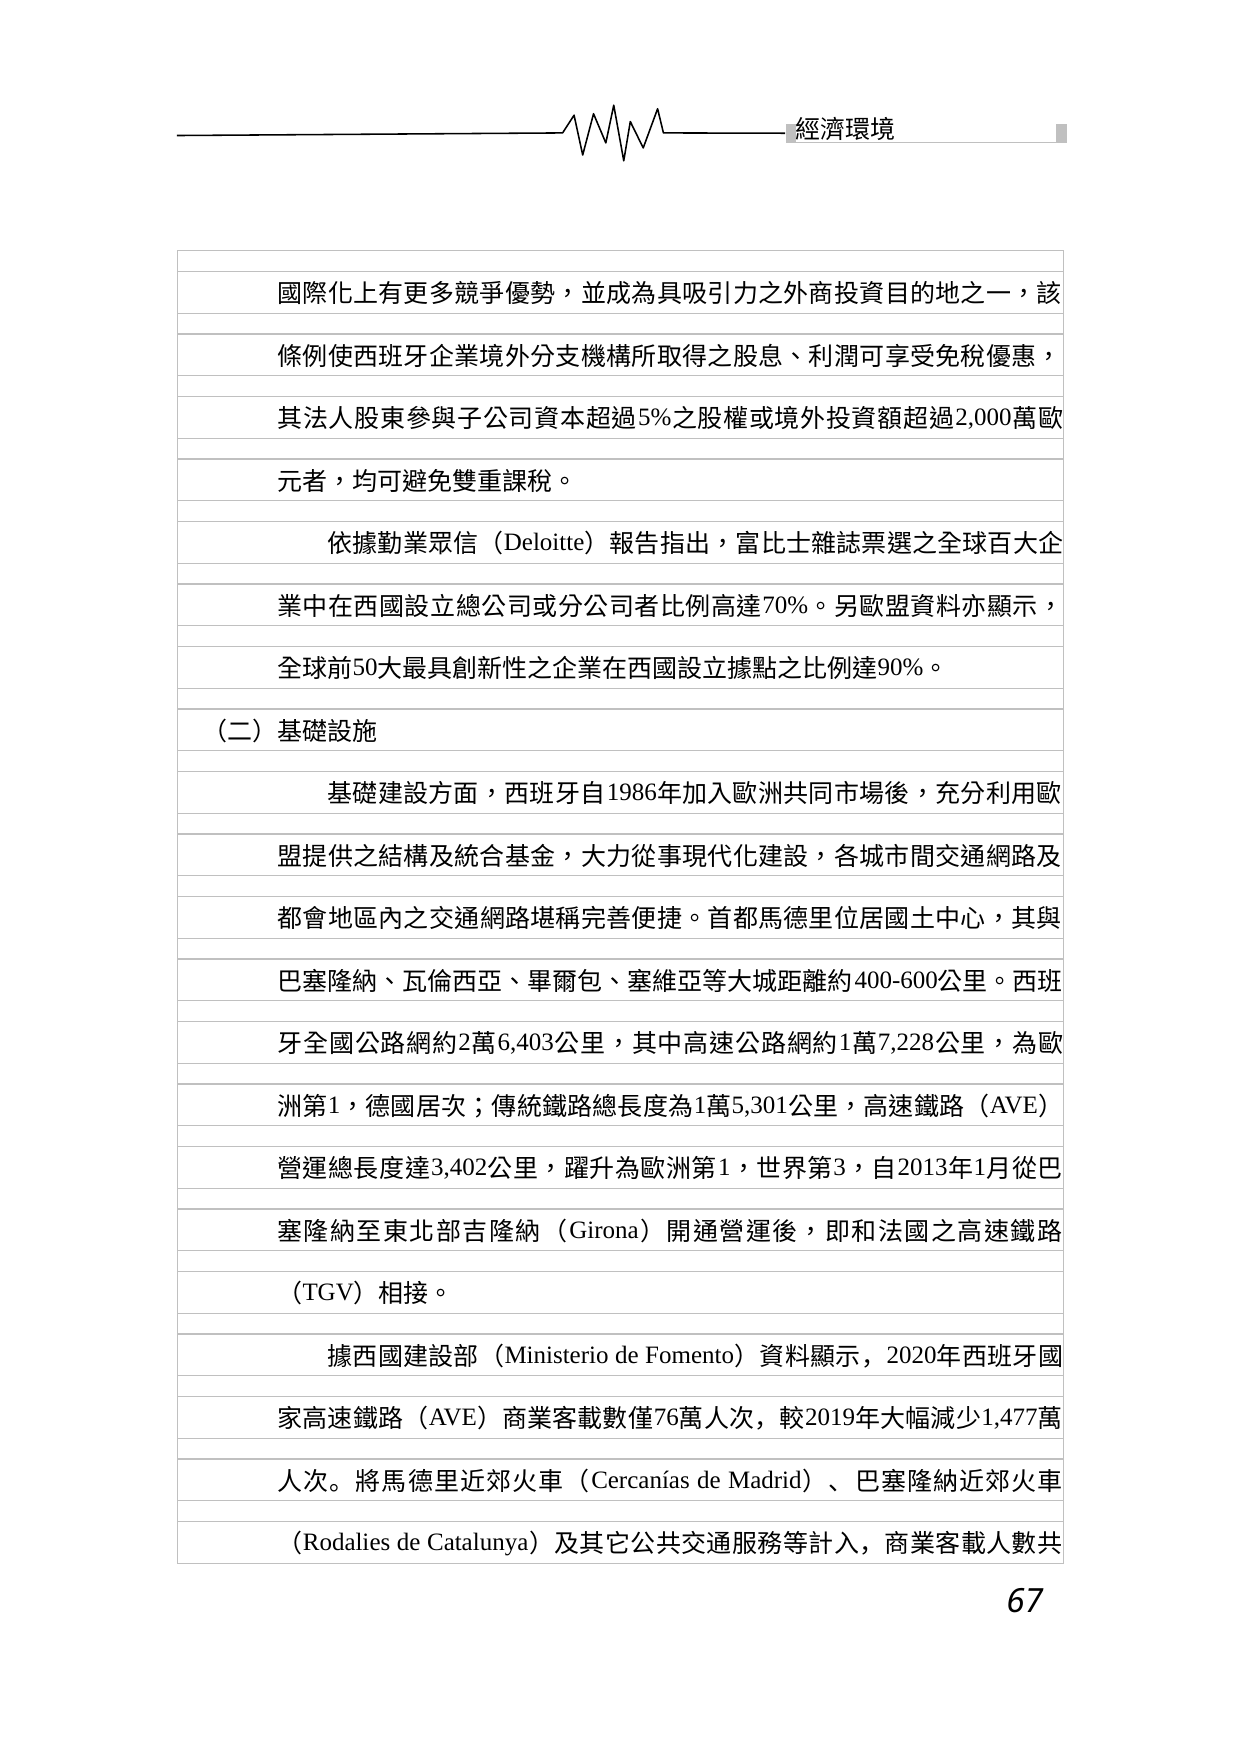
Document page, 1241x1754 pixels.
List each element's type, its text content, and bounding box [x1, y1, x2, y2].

text [277, 314, 1063, 333]
text [277, 1126, 1063, 1146]
text [277, 376, 1063, 396]
text [277, 751, 1063, 771]
text 牙全國公路網約2萬6,403公里，其中高速公路網約1萬7,228公里，為歐 [277, 1022, 1063, 1063]
text 業中在西國設立總公司或分公司者比例高達70%。另歐盟資料亦顯示， [277, 585, 1063, 625]
text [277, 1439, 1063, 1458]
text 全球前50大最具創新性之企業在西國設立據點之比例達90%。 [277, 647, 1063, 688]
text 洲第1，德國居次；傳統鐵路總長度為1萬5,301公里，高速鐵路（AVE） [277, 1085, 1063, 1125]
text [277, 439, 1063, 458]
text （二）基礎設施 [202, 710, 1063, 750]
text 條例使西班牙企業境外分支機構所取得之股息、利潤可享受免稅優惠， [277, 335, 1063, 375]
text 元者，均可避免雙重課稅。 [277, 460, 1063, 500]
text 依據勤業眾信（Deloitte）報告指出，富比士雜誌票選之全球百大企 [277, 522, 1063, 563]
text （Rodalies de Catalunya）及其它公共交通服務等計入，商業客載人數共 [277, 1522, 1063, 1563]
text 國際化上有更多競爭優勢，並成為具吸引力之外商投資目的地之一，該 [277, 272, 1063, 313]
text [277, 1314, 1063, 1333]
text 塞隆納至東北部吉隆納（Girona）開通營運後，即和法國之高速鐵路 [277, 1210, 1063, 1250]
text [277, 251, 1063, 271]
text [277, 1376, 1063, 1396]
text 盟提供之結構及統合基金，大力從事現代化建設，各城市間交通網路及 [277, 835, 1063, 875]
text 其法人股東參與子公司資本超過5%之股權或境外投資額超過2,000萬歐 [277, 397, 1063, 438]
text [277, 1501, 1063, 1521]
text [277, 1001, 1063, 1021]
text [277, 626, 1063, 646]
text [277, 564, 1063, 583]
text 據西國建設部（Ministerio de Fomento）資料顯示，2020年西班牙國 [277, 1335, 1063, 1375]
text [277, 814, 1063, 833]
text 巴塞隆納、瓦倫西亞、畢爾包、塞維亞等大城距離約400-600公里。西班 [277, 960, 1063, 1000]
text [277, 876, 1063, 896]
text 營運總長度達3,402公里，躍升為歐洲第1，世界第3，自2013年1月從巴 [277, 1147, 1063, 1188]
text 基礎建設方面，西班牙自1986年加入歐洲共同市場後，充分利用歐 [277, 772, 1063, 813]
text [277, 939, 1063, 958]
text 家高速鐵路（AVE）商業客載數僅76萬人次，較2019年大幅減少1,477萬 [277, 1397, 1063, 1438]
text [277, 1064, 1063, 1083]
text [202, 689, 1063, 708]
text 都會地區內之交通網路堪稱完善便捷。首都馬德里位居國土中心，其與 [277, 897, 1063, 938]
text 人次。將馬德里近郊火車（Cercanías de Madrid）、巴塞隆納近郊火車 [277, 1460, 1063, 1500]
text （TGV）相接。 [277, 1272, 1063, 1313]
text [277, 1189, 1063, 1208]
text [277, 1251, 1063, 1271]
text [277, 501, 1063, 521]
